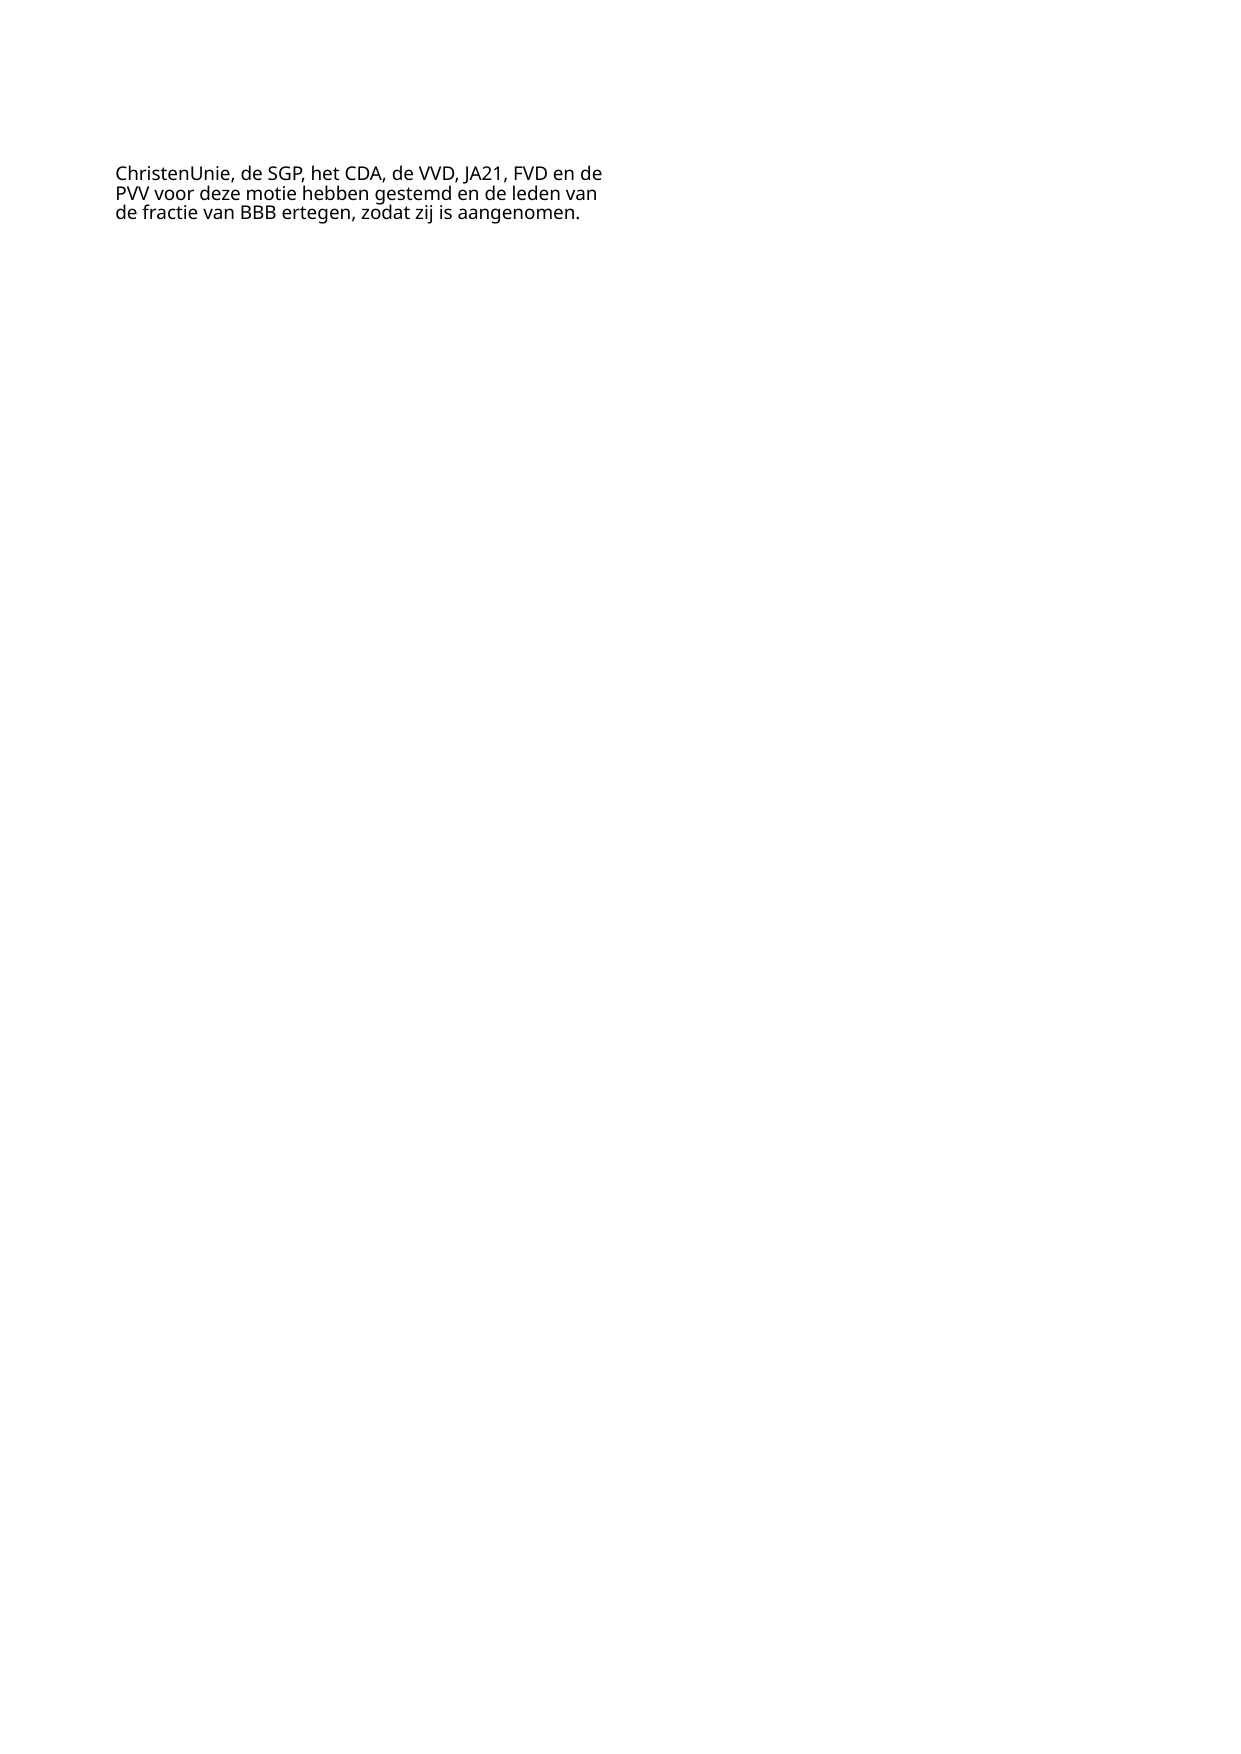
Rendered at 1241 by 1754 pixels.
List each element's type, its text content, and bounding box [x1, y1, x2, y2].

text ChristenUnie, de SGP, het CDA, de VVD, JA21, FVD en de PVV voor deze motie hebben gestemd en de leden van de fractie van BBB ertegen, zodat zij is aangenomen. [115, 165, 605, 223]
